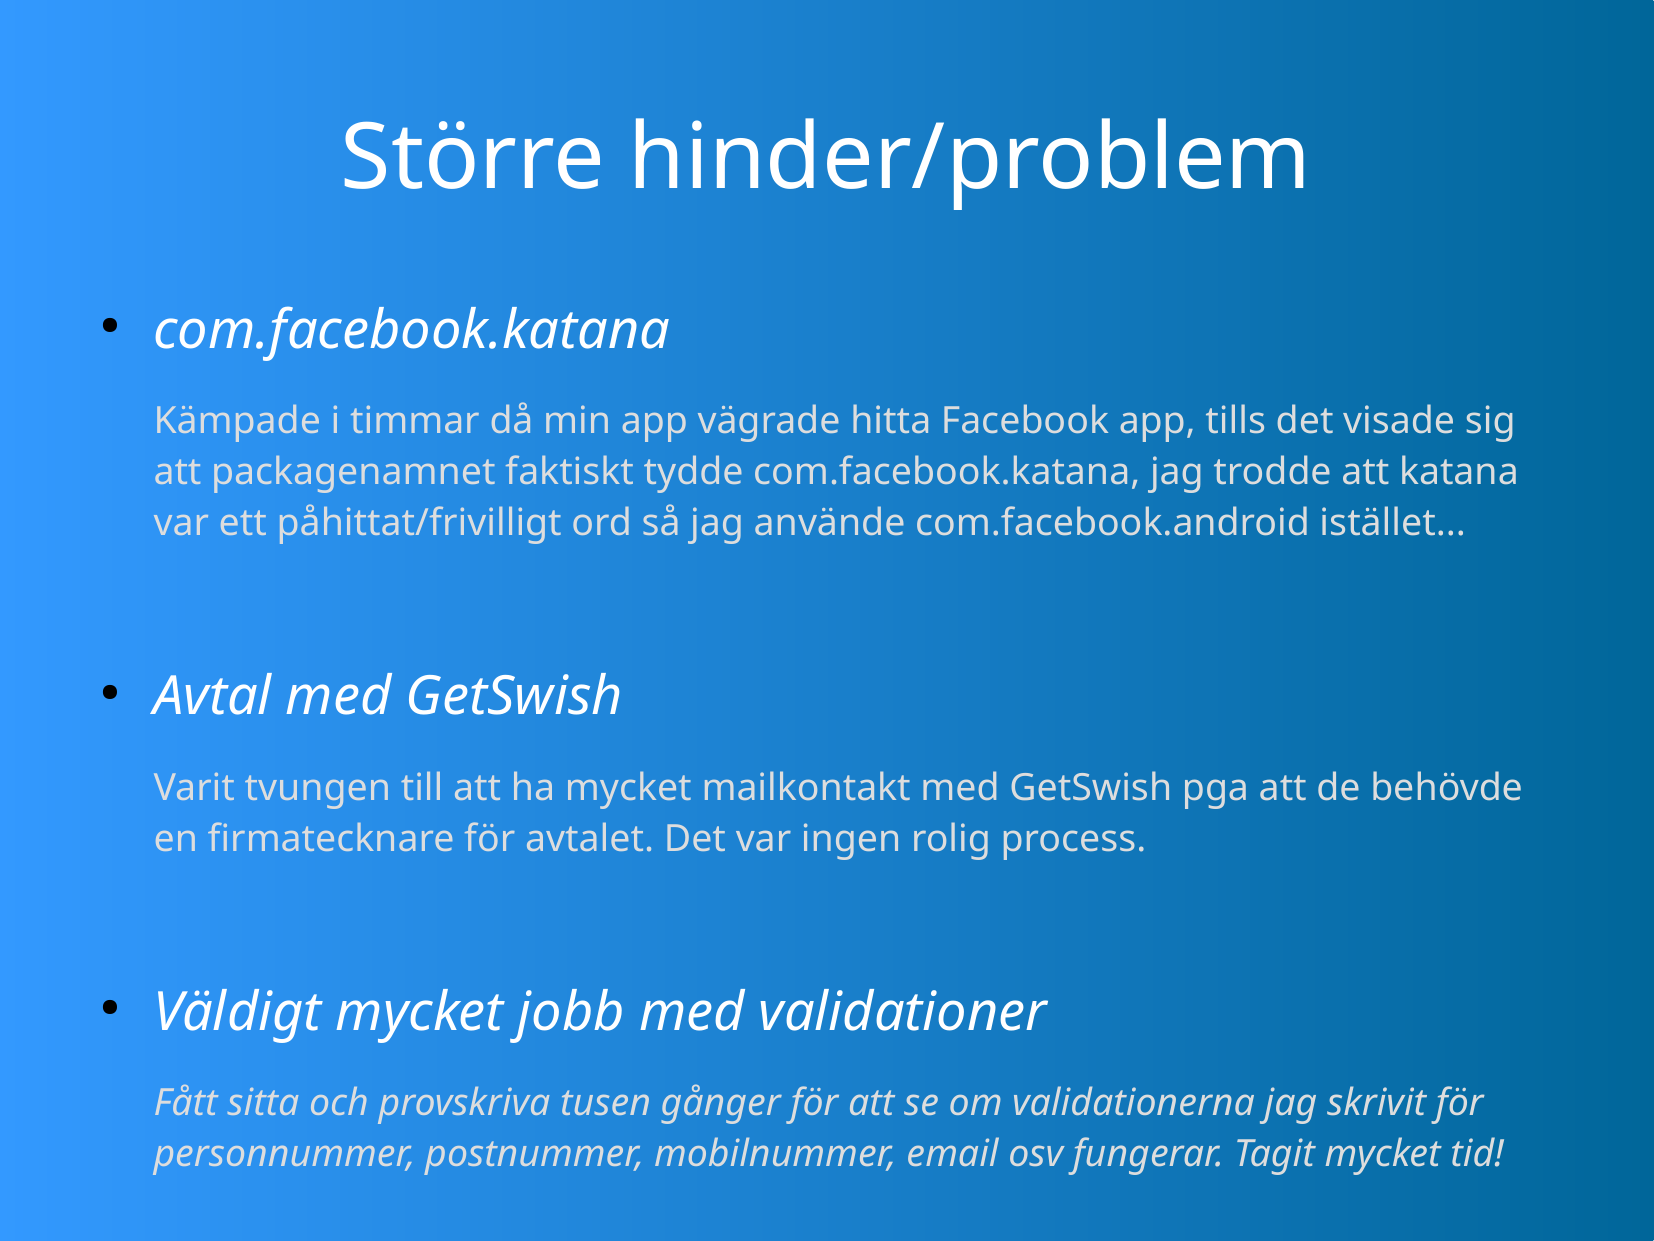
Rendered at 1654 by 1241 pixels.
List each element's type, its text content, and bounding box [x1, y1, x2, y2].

list com.facebook.katana Kämpade i timmar då min app vägrade hitta Facebook app, tills det visade sig att packagenamnet faktiskt tydde com.facebook.katana, jag trodde att katana var ett påhittat/frivilligt ord så jag använde com.facebook.android istället... Avtal med GetSwish Varit tvungen till att ha mycket mailkontakt med GetSwish pga att de behövde en firmatecknare för avtalet. Det var ingen rolig process. Väldigt mycket jobb med validationer Fått sitta och provskriva tusen gånger för att se om validationerna jag skrivit för personnummer, postnummer, mobilnummer, email osv fungerar. Tagit mycket tid! [82, 290, 1571, 1121]
title Större hinder/problem [82, 49, 1571, 257]
